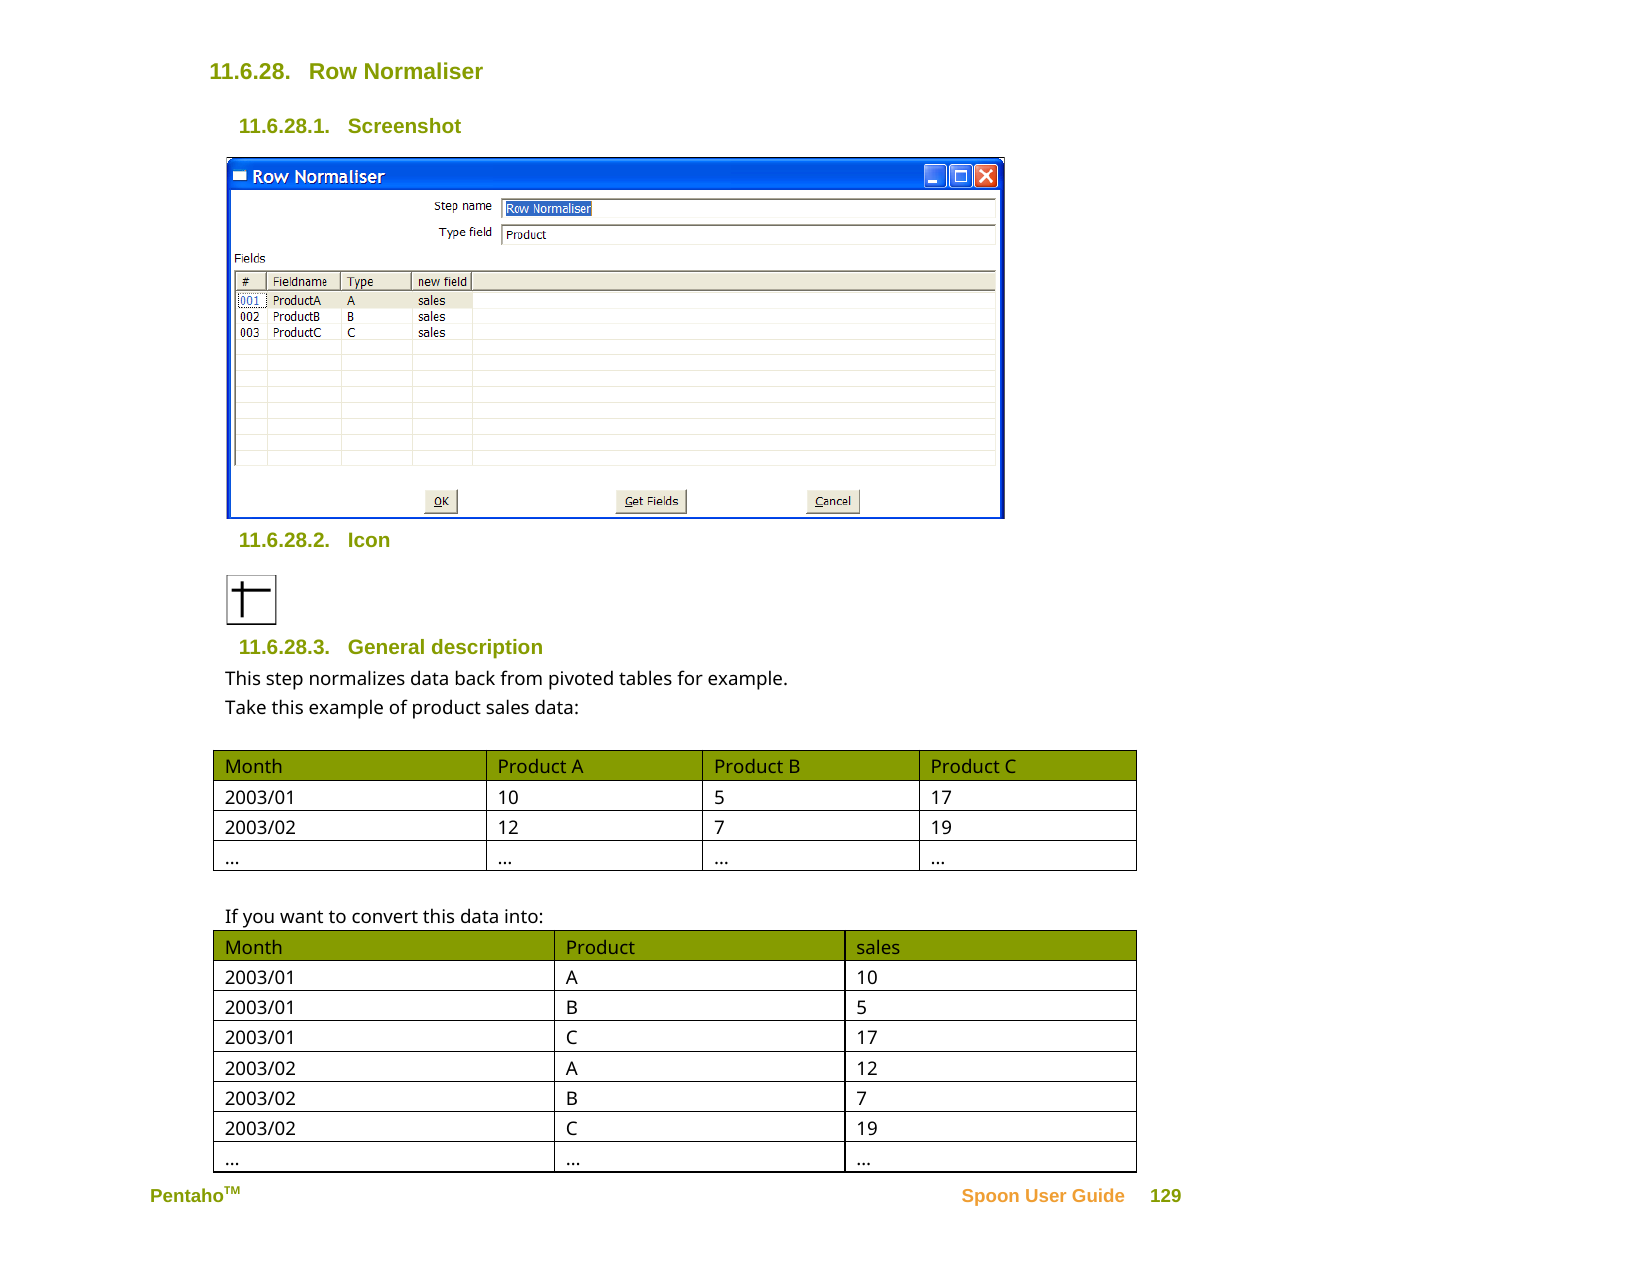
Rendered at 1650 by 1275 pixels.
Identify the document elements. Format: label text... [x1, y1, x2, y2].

table_cell … [846, 1142, 1136, 1171]
table_cell 2003/02 [214, 1082, 554, 1111]
subtitle Screenshot [239, 106, 1500, 141]
table_cell 5 [703, 781, 919, 810]
table_header Product C [920, 751, 1136, 780]
table_cell 2003/01 [214, 961, 554, 990]
table_cell B [555, 991, 844, 1020]
table_cell C [555, 1112, 844, 1141]
table_cell 17 [920, 781, 1136, 810]
table_cell 12 [846, 1052, 1136, 1081]
table_header Product [555, 931, 844, 960]
table_cell 2003/02 [214, 811, 486, 840]
table_cell 5 [846, 991, 1136, 1020]
table_cell … [214, 1142, 554, 1171]
table_cell 10 [846, 961, 1136, 990]
table_cell 19 [920, 811, 1136, 840]
table_cell 19 [846, 1112, 1136, 1141]
table_header Month [214, 751, 486, 780]
table_cell 7 [846, 1082, 1136, 1111]
table_cell 12 [487, 811, 702, 840]
table_cell … [703, 841, 919, 870]
table_cell 7 [703, 811, 919, 840]
table_cell 2003/02 [214, 1112, 554, 1141]
text This step normalizes data back from pivoted tables for example. [225, 662, 1500, 691]
table_cell … [487, 841, 702, 870]
table_header Product B [703, 751, 919, 780]
table_cell … [555, 1142, 844, 1171]
table_cell 10 [487, 781, 702, 810]
table_cell … [214, 841, 486, 870]
table_header Month [214, 931, 554, 960]
picture [226, 575, 277, 625]
subtitle Icon [239, 159, 1500, 555]
table_cell 2003/01 [214, 781, 486, 810]
subtitle Row Normaliser [209, 52, 1500, 87]
table_cell … [920, 841, 1136, 870]
table_cell 2003/01 [214, 1021, 554, 1051]
table_cell A [555, 961, 844, 990]
table_cell B [555, 1082, 844, 1111]
text If you want to convert this data into: [225, 901, 1500, 930]
table_header Product A [487, 751, 702, 780]
table_cell 2003/02 [214, 1052, 554, 1081]
text Take this example of product sales data: [225, 691, 1500, 720]
table_cell 17 [846, 1021, 1136, 1051]
table_header sales [846, 931, 1136, 960]
subtitle General description [239, 632, 1500, 661]
table_cell 2003/01 [214, 991, 554, 1020]
table_cell A [555, 1052, 844, 1081]
table_cell C [555, 1021, 844, 1051]
